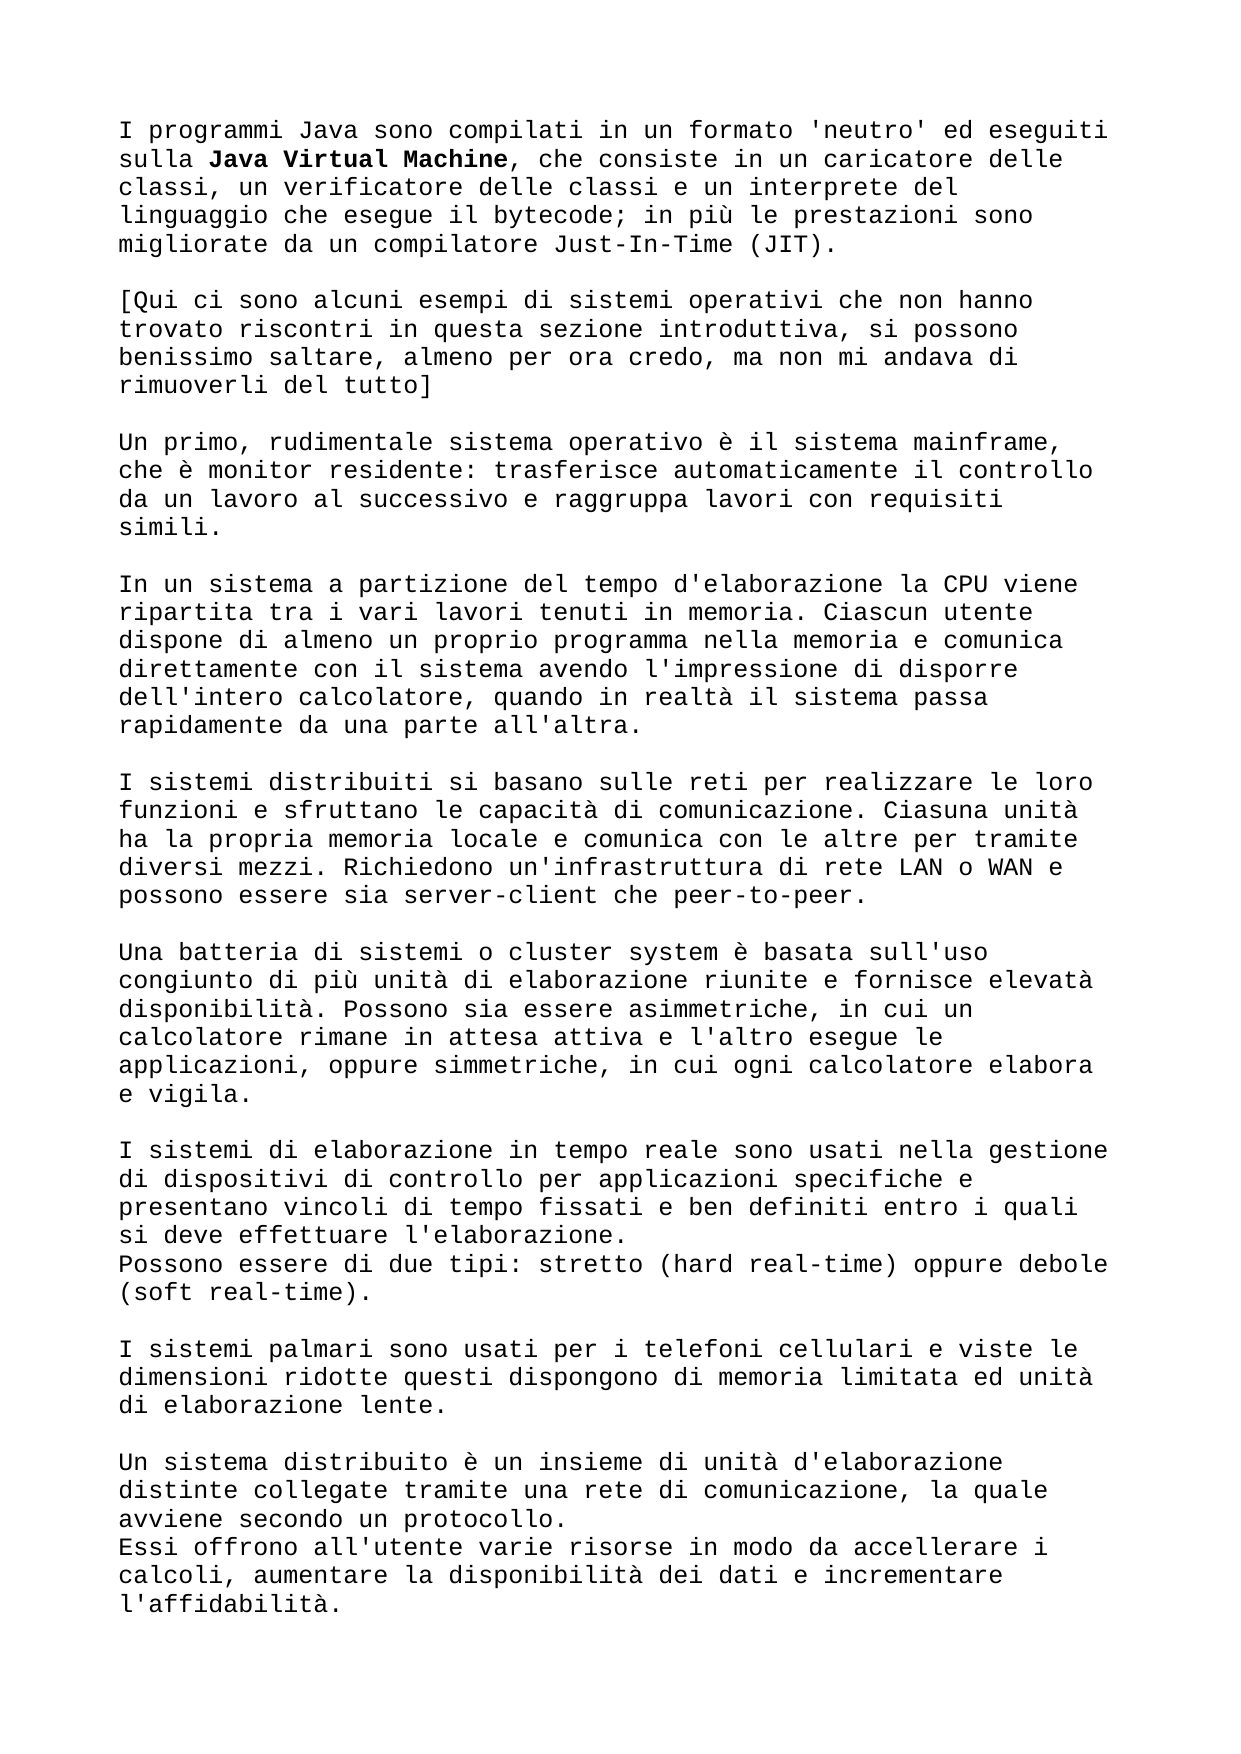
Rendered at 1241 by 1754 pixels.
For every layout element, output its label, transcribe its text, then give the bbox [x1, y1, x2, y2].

text Possono essere di due tipi: stretto (hard real-time) oppure debole (soft real-time). [118, 1251, 1122, 1308]
text I sistemi di elaborazione in tempo reale sono usati nella gestione di dispositivi di controllo per applicazioni specifiche e presentano vincoli di tempo fissati e ben definiti entro i quali si deve effettuare l'elaborazione. [118, 1138, 1122, 1251]
text Essi offrono all'utente varie risorse in modo da accellerare i calcoli, aumentare la disponibilità dei dati e incrementare l'affidabilità. [118, 1535, 1122, 1620]
text Un primo, rudimentale sistema operativo è il sistema mainframe, che è monitor residente: trasferisce automaticamente il controllo da un lavoro al successivo e raggruppa lavori con requisiti simili. [118, 430, 1122, 543]
text I sistemi distribuiti si basano sulle reti per realizzare le loro funzioni e sfruttano le capacità di comunicazione. Ciasuna unità ha la propria memoria locale e comunica con le altre per tramite diversi mezzi. Richiedono un'infrastruttura di rete LAN o WAN e possono essere sia server-client che peer-to-peer. [118, 770, 1122, 911]
text In un sistema a partizione del tempo d'elaborazione la CPU viene ripartita tra i vari lavori tenuti in memoria. Ciascun utente dispone di almeno un proprio programma nella memoria e comunica direttamente con il sistema avendo l'impressione di disporre dell'intero calcolatore, quando in realtà il sistema passa rapidamente da una parte all'altra. [118, 571, 1122, 741]
text I sistemi palmari sono usati per i telefoni cellulari e viste le dimensioni ridotte questi dispongono di memoria limitata ed unità di elaborazione lente. [118, 1336, 1122, 1421]
text Una batteria di sistemi o cluster system è basata sull'uso congiunto di più unità di elaborazione riunite e fornisce elevatà disponibilità. Possono sia essere asimmetriche, in cui un calcolatore rimane in attesa attiva e l'altro esegue le applicazioni, oppure simmetriche, in cui ogni calcolatore elabora e vigila. [118, 940, 1122, 1110]
text Un sistema distribuito è un insieme di unità d'elaborazione distinte collegate tramite una rete di comunicazione, la quale avviene secondo un protocollo. [118, 1450, 1122, 1535]
text [Qui ci sono alcuni esempi di sistemi operativi che non hanno trovato riscontri in questa sezione introduttiva, si possono benissimo saltare, almeno per ora credo, ma non mi andava di rimuoverli del tutto] [118, 288, 1122, 401]
text I programmi Java sono compilati in un formato 'neutro' ed eseguiti sulla Java Virtual Machine, che consiste in un caricatore delle classi, un verificatore delle classi e un interprete del linguaggio che esegue il bytecode; in più le prestazioni sono migliorate da un compilatore Just-In-Time (JIT). [118, 118, 1122, 260]
